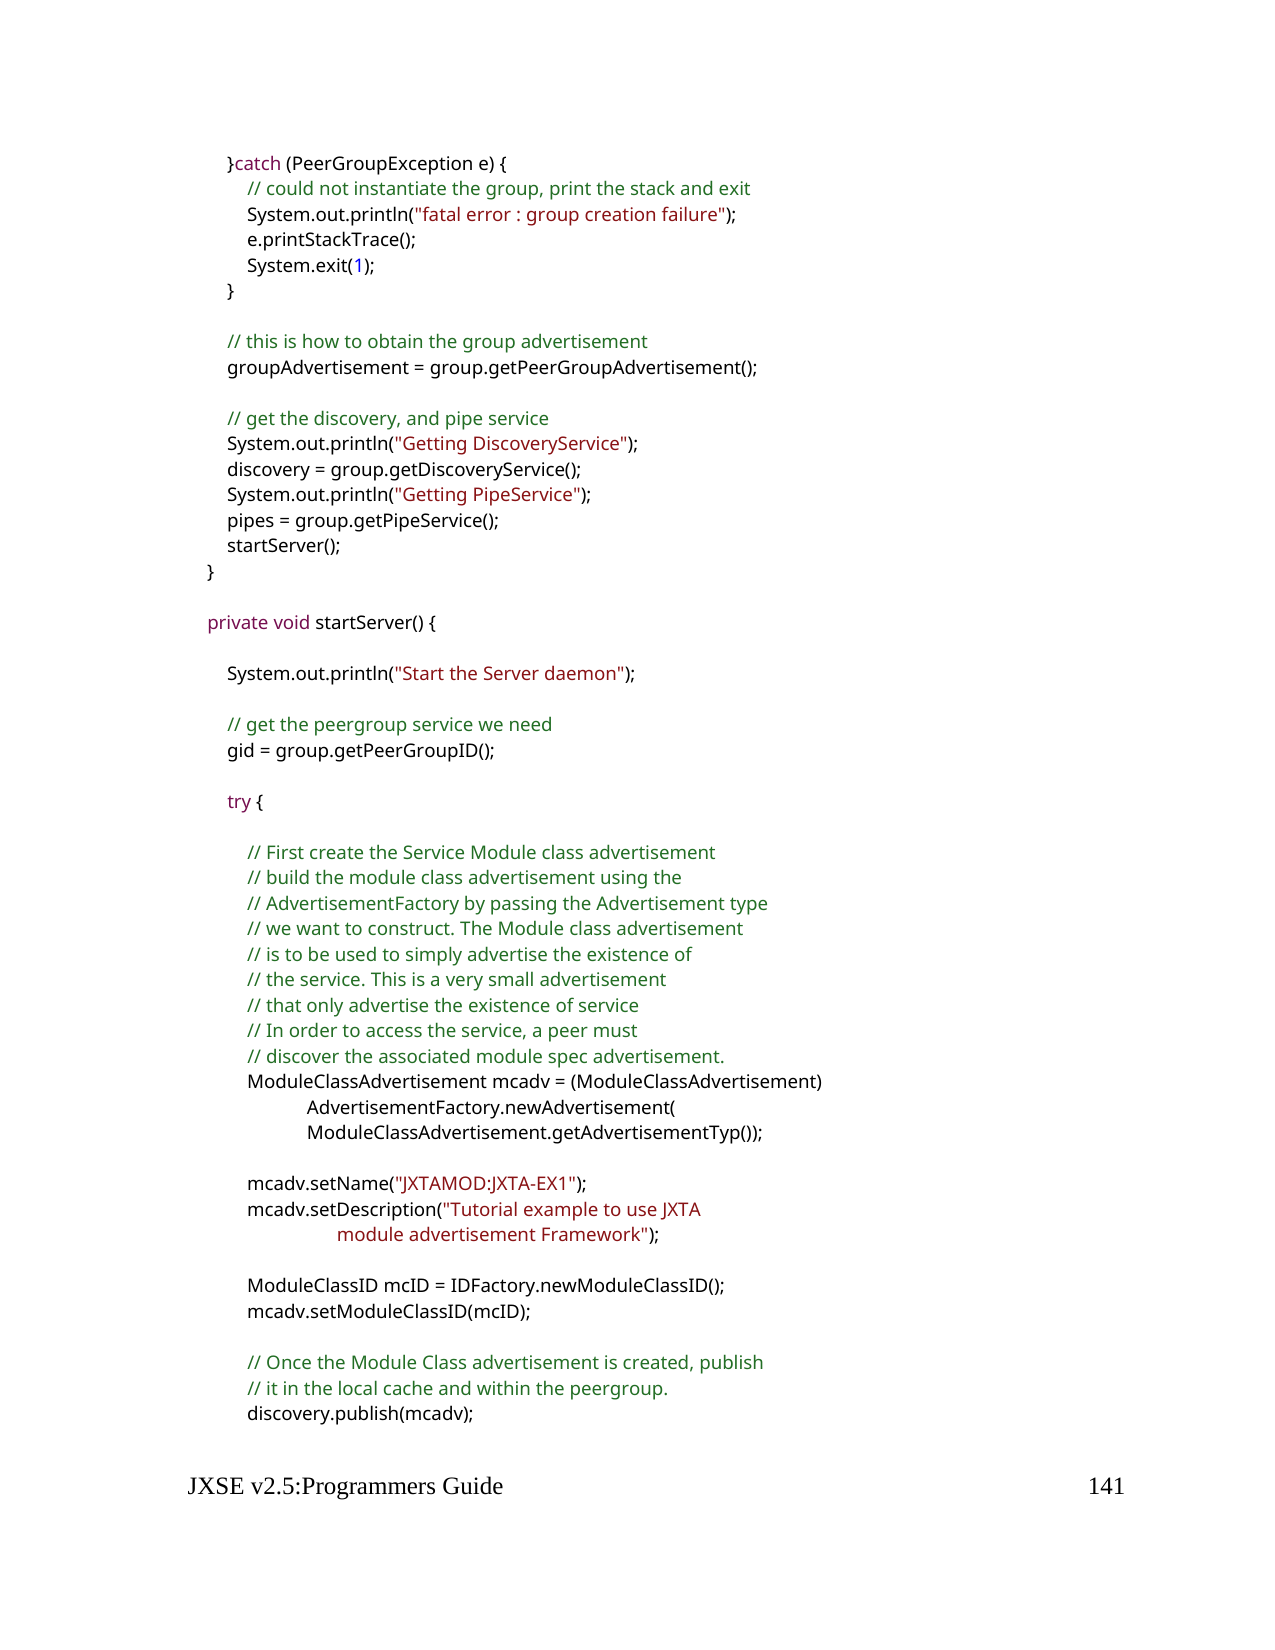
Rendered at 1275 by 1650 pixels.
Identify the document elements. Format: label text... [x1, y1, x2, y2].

text // that only advertise the existence of service [187, 992, 1274, 1018]
text // could not instantiate the group, print the stack and exit [187, 176, 1274, 201]
text discovery = group.getDiscoveryService(); [187, 456, 1274, 482]
text // get the peergroup service we need [187, 711, 1274, 737]
text // First create the Service Module class advertisement [187, 839, 1274, 864]
text System.out.println("Start the Server daemon"); [187, 660, 1274, 686]
text ModuleClassID mcID = IDFactory.newModuleClassID(); [187, 1273, 1274, 1298]
text // build the module class advertisement using the [187, 864, 1274, 890]
text System.out.println("Getting DiscoveryService"); [187, 431, 1274, 456]
text module advertisement Framework"); [187, 1222, 1274, 1247]
text // Once the Module Class advertisement is created, publish [187, 1349, 1274, 1375]
text }catch (PeerGroupException e) { [187, 150, 1274, 176]
text mcadv.setName("JXTAMOD:JXTA-EX1"); [187, 1171, 1274, 1196]
text try { [187, 788, 1274, 813]
text // it in the local cache and within the peergroup. [187, 1375, 1274, 1401]
text } [187, 558, 1274, 584]
text // we want to construct. The Module class advertisement [187, 916, 1274, 941]
text AdvertisementFactory.newAdvertisement( [187, 1094, 1274, 1120]
text // this is how to obtain the group advertisement [187, 329, 1274, 354]
text discovery.publish(mcadv); [187, 1401, 1274, 1426]
text gid = group.getPeerGroupID(); [187, 737, 1274, 762]
text ModuleClassAdvertisement mcadv = (ModuleClassAdvertisement) [187, 1069, 1274, 1094]
text // get the discovery, and pipe service [187, 405, 1274, 431]
text groupAdvertisement = group.getPeerGroupAdvertisement(); [187, 354, 1274, 380]
text // discover the associated module spec advertisement. [187, 1043, 1274, 1069]
text } [187, 278, 1274, 303]
text System.out.println("Getting PipeService"); [187, 482, 1274, 507]
text System.exit(1); [187, 252, 1274, 278]
text // is to be used to simply advertise the existence of [187, 941, 1274, 967]
text mcadv.setDescription("Tutorial example to use JXTA [187, 1196, 1274, 1222]
text // the service. This is a very small advertisement [187, 967, 1274, 992]
text // AdvertisementFactory by passing the Advertisement type [187, 890, 1274, 916]
text startServer(); [187, 533, 1274, 558]
text private void startServer() { [187, 609, 1274, 635]
text System.out.println("fatal error : group creation failure"); [187, 201, 1274, 227]
text ModuleClassAdvertisement.getAdvertisementTyp()); [187, 1120, 1274, 1145]
text pipes = group.getPipeService(); [187, 507, 1274, 533]
text mcadv.setModuleClassID(mcID); [187, 1298, 1274, 1324]
text e.printStackTrace(); [187, 227, 1274, 252]
text // In order to access the service, a peer must [187, 1018, 1274, 1043]
